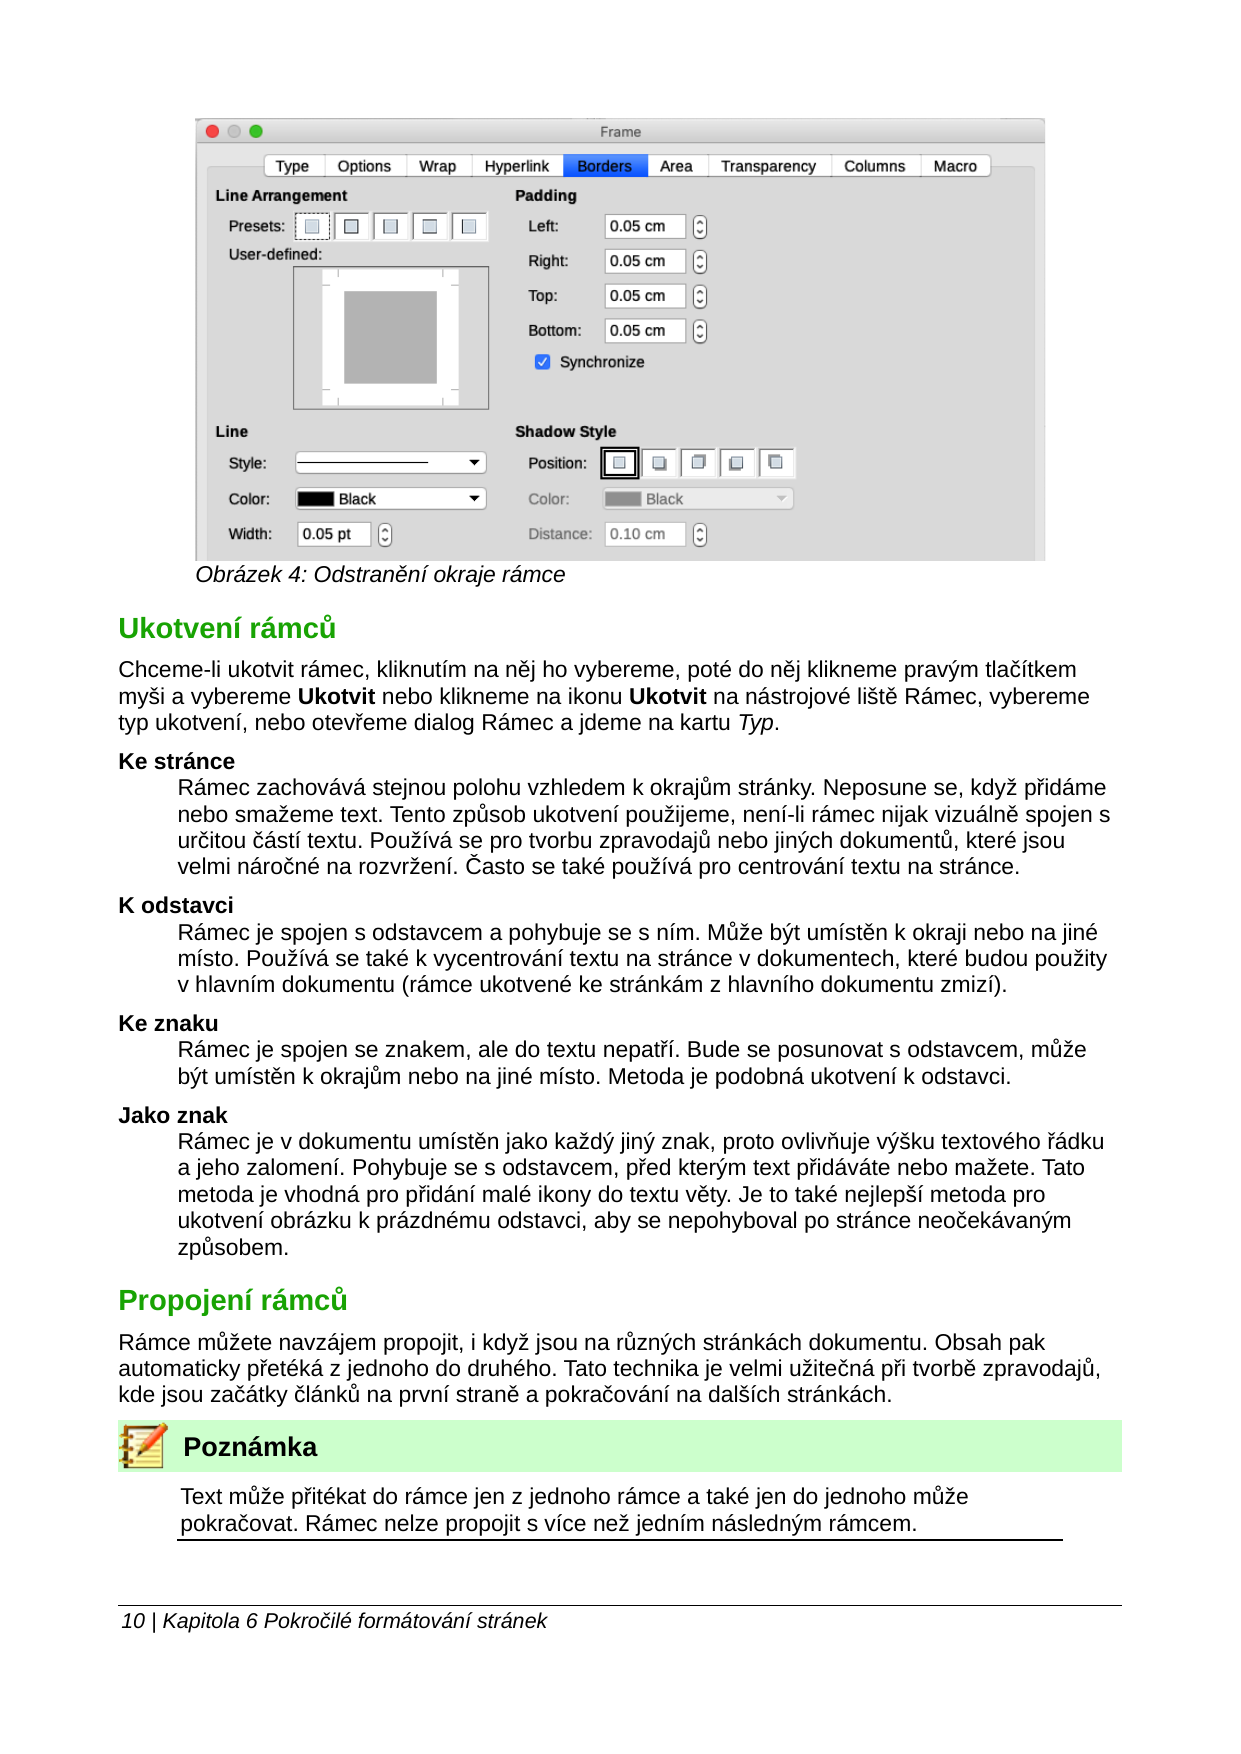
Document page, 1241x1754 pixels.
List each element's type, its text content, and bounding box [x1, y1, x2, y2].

subtitle Ukotvení rámců [118, 611, 1122, 644]
text Chceme-li ukotvit rámec, kliknutím na něj ho vybereme, poté do něj klikneme pravým tlačítkem myši a vybereme Ukotvit nebo klikneme na ikonu Ukotvit na nástrojové liště Rámec, vybereme typ ukotvení, nebo otevřeme dialog Rámec a jdeme na kartu Typ. [118, 656, 1122, 735]
text Ke stránce [118, 748, 1122, 774]
text Rámec je spojen s odstavcem a pohybuje se s ním. Může být umístěn k okraji nebo na jiné místo. Používá se také k vycentrování textu na stránce v dokumentech, které budou použity v hlavním dokumentu (rámce ukotvené ke stránkám z hlavního dokumentu zmizí). [177, 918, 1122, 998]
text Jako znak [118, 1102, 1122, 1128]
text K odstavci [118, 892, 1122, 918]
subtitle Poznámka [118, 1420, 1122, 1472]
text Rámec je spojen se znakem, ale do textu nepatří. Bude se posunovat s odstavcem, může být umístěn k okrajům nebo na jiné místo. Metoda je podobná ukotvení k odstavci. [177, 1036, 1122, 1089]
text Ke znaku [118, 1010, 1122, 1036]
picture [119, 1421, 170, 1472]
text Rámec zachovává stejnou polohu vzhledem k okrajům stránky. Neposune se, když přidáme nebo smažeme text. Tento způsob ukotvení použijeme, není-li rámec nijak vizuálně spojen s určitou částí textu. Používá se pro tvorbu zpravodajů nebo jiných dokumentů, které jsou velmi náročné na rozvržení. Často se také používá pro centrování textu na stránce. [177, 774, 1122, 880]
text Rámce můžete navzájem propojit, i když jsou na různých stránkách dokumentu. Obsah pak automaticky přetéká z jednoho do druhého. Tato technika je velmi užitečná při tvorbě zpravodajů, kde jsou začátky článků na první straně a pokračování na dalších stránkách. [118, 1329, 1122, 1408]
picture [195, 118, 1045, 561]
subtitle Propojení rámců [118, 1283, 1122, 1317]
text Rámec je v dokumentu umístěn jako každý jiný znak, proto ovlivňuje výšku textového řádku a jeho zalomení. Pohybuje se s odstavcem, před kterým text přidáváte nebo mažete. Tato metoda je vhodná pro přidání malé ikony do textu věty. Je to také nejlepší metoda pro ukotvení obrázku k prázdnému odstavci, aby se nepohyboval po stránce neočekávaným způsobem. [177, 1128, 1122, 1260]
text Obrázek 4: Odstranění okraje rámce [195, 561, 1045, 587]
text Text může přitékat do rámce jen z jednoho rámce a také jen do jednoho může pokračovat. Rámec nelze propojit s více než jedním následným rámcem. [177, 1480, 1063, 1539]
